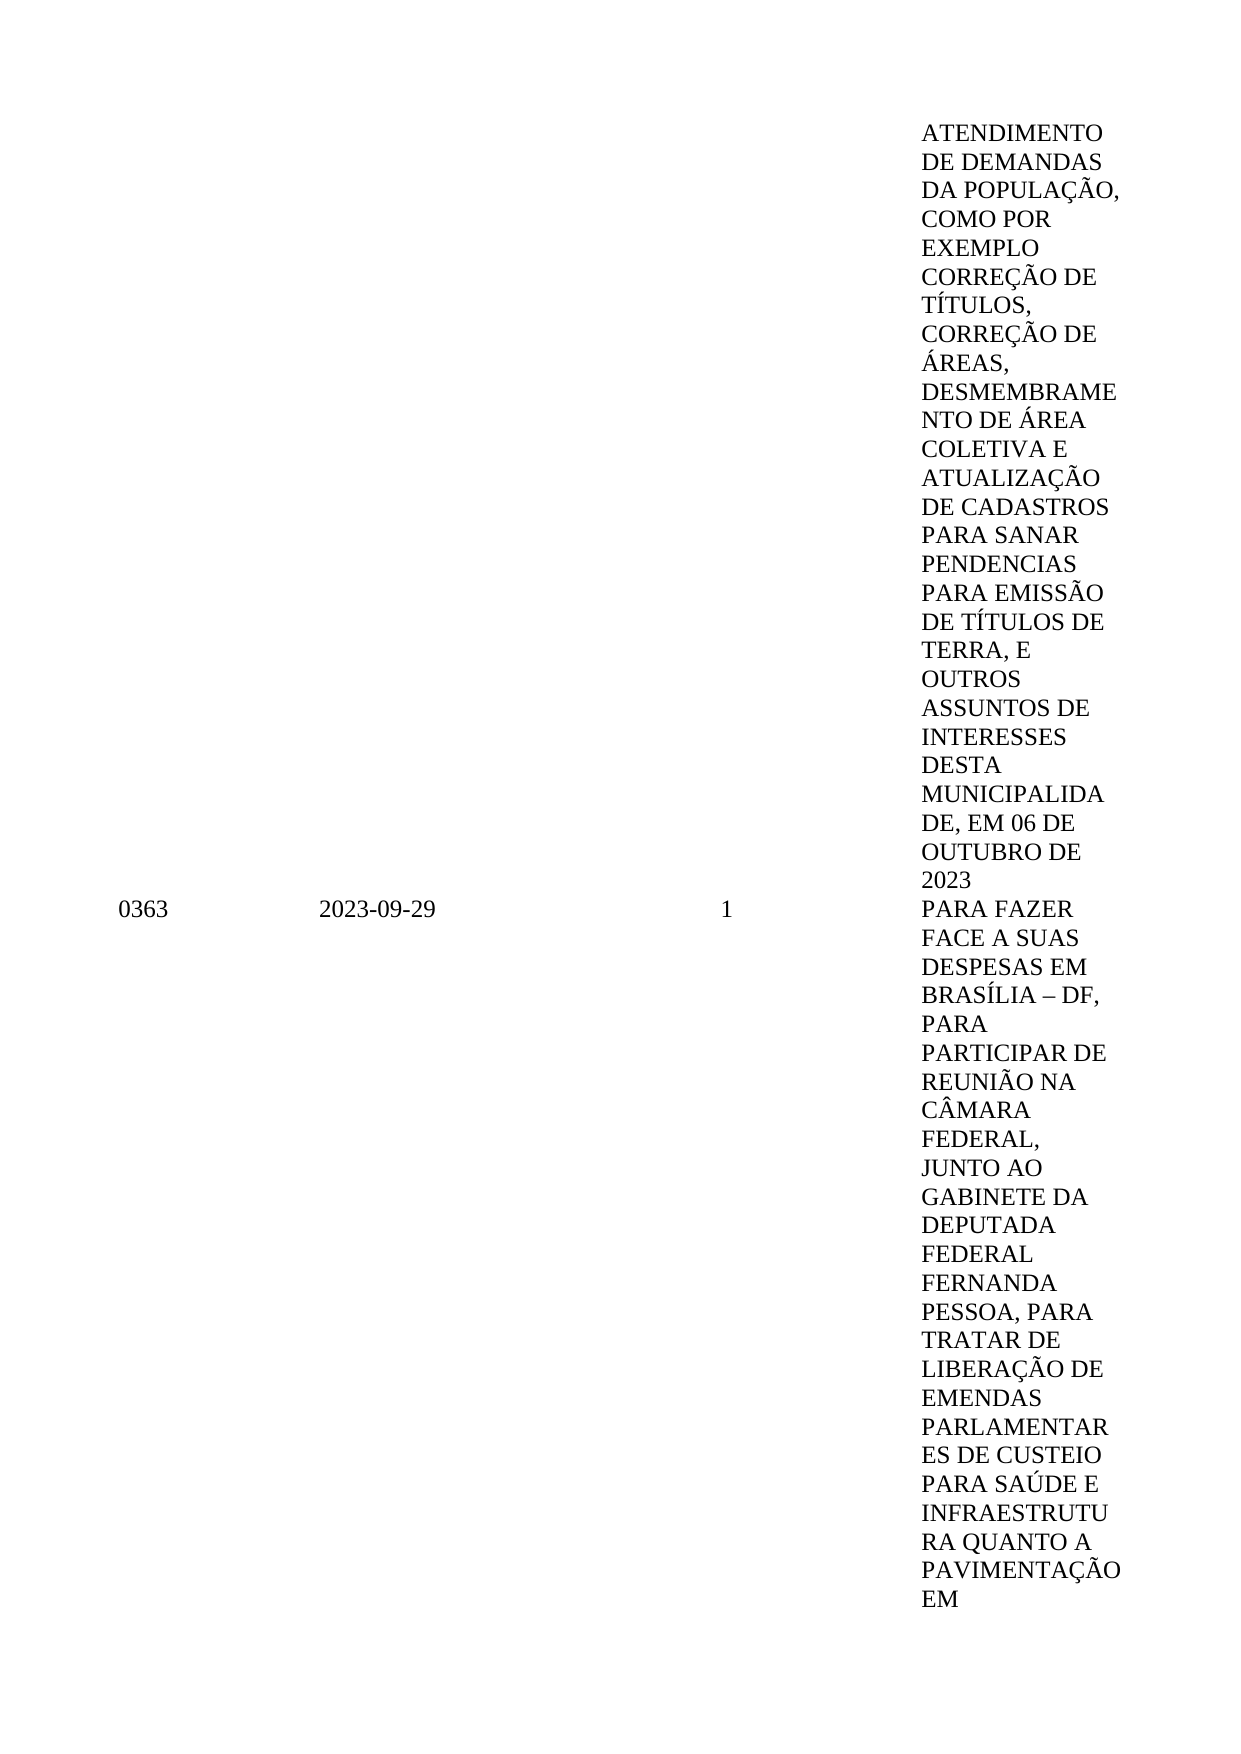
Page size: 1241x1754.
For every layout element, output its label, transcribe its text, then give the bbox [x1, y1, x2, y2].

table_cell 1 [720, 894, 921, 1613]
table_cell ATENDIMENTO DE DEMANDAS DA POPULAÇÃO, COMO POR EXEMPLO CORREÇÃO DE TÍTULOS, CORREÇÃO DE ÁREAS, DESMEMBRAMENTO DE ÁREA COLETIVA E ATUALIZAÇÃO DE CADASTROS PARA SANAR PENDENCIAS PARA EMISSÃO DE TÍTULOS DE TERRA, E OUTROS ASSUNTOS DE INTERESSES DESTA MUNICIPALIDADE, EM 06 DE OUTUBRO DE 2023 [921, 118, 1122, 894]
table_cell [118, 118, 319, 894]
table_cell [520, 894, 720, 1613]
table_cell 2023-09-29 [319, 894, 519, 1613]
table_cell [520, 118, 720, 894]
table_cell PARA FAZER FACE A SUAS DESPESAS EM BRASÍLIA – DF, PARA PARTICIPAR DE REUNIÃO NA CÂMARA FEDERAL, JUNTO AO GABINETE DA DEPUTADA FEDERAL FERNANDA PESSOA, PARA TRATAR DE LIBERAÇÃO DE EMENDAS PARLAMENTARES DE CUSTEIO PARA SAÚDE E INFRAESTRUTURA QUANTO A PAVIMENTAÇÃO EM [921, 894, 1122, 1613]
table_cell [319, 118, 519, 894]
table_cell 0363 [118, 894, 319, 1613]
table_cell [720, 118, 921, 894]
